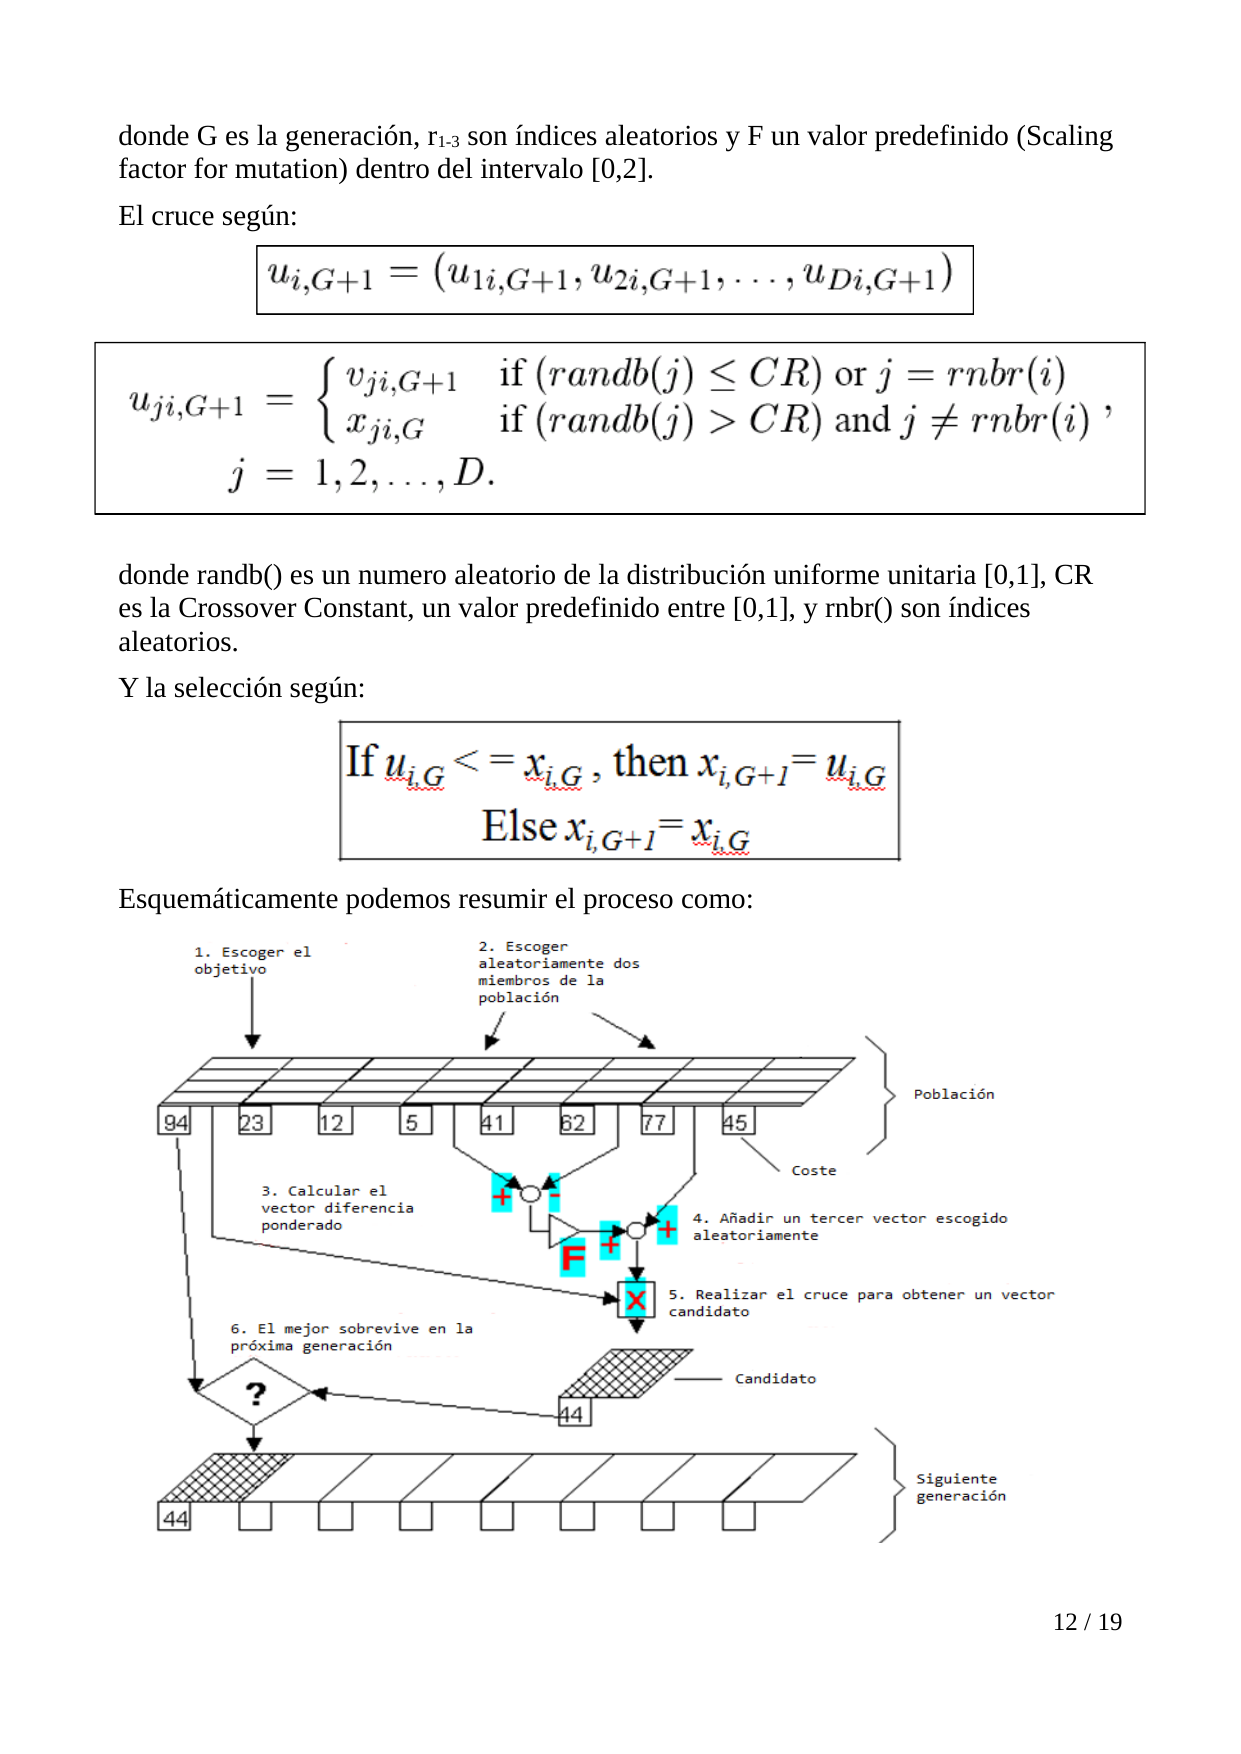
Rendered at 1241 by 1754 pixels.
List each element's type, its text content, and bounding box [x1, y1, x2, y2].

text Esquemáticamente podemos resumir el proceso como: [118, 881, 1122, 914]
text donde G es la generación, r1-3 son índices aleatorios y F un valor predefinido (Scaling factor for mutation) dentro del intervalo [0,2]. [118, 118, 1122, 185]
text Y la selección según: [118, 670, 1122, 703]
text donde randb() es un numero aleatorio de la distribución uniforme unitaria [0,1], CR es la Crossover Constant, un valor predefinido entre [0,1], y rnbr() son índices aleatorios. [118, 557, 1122, 657]
text El cruce según: [118, 198, 1122, 231]
